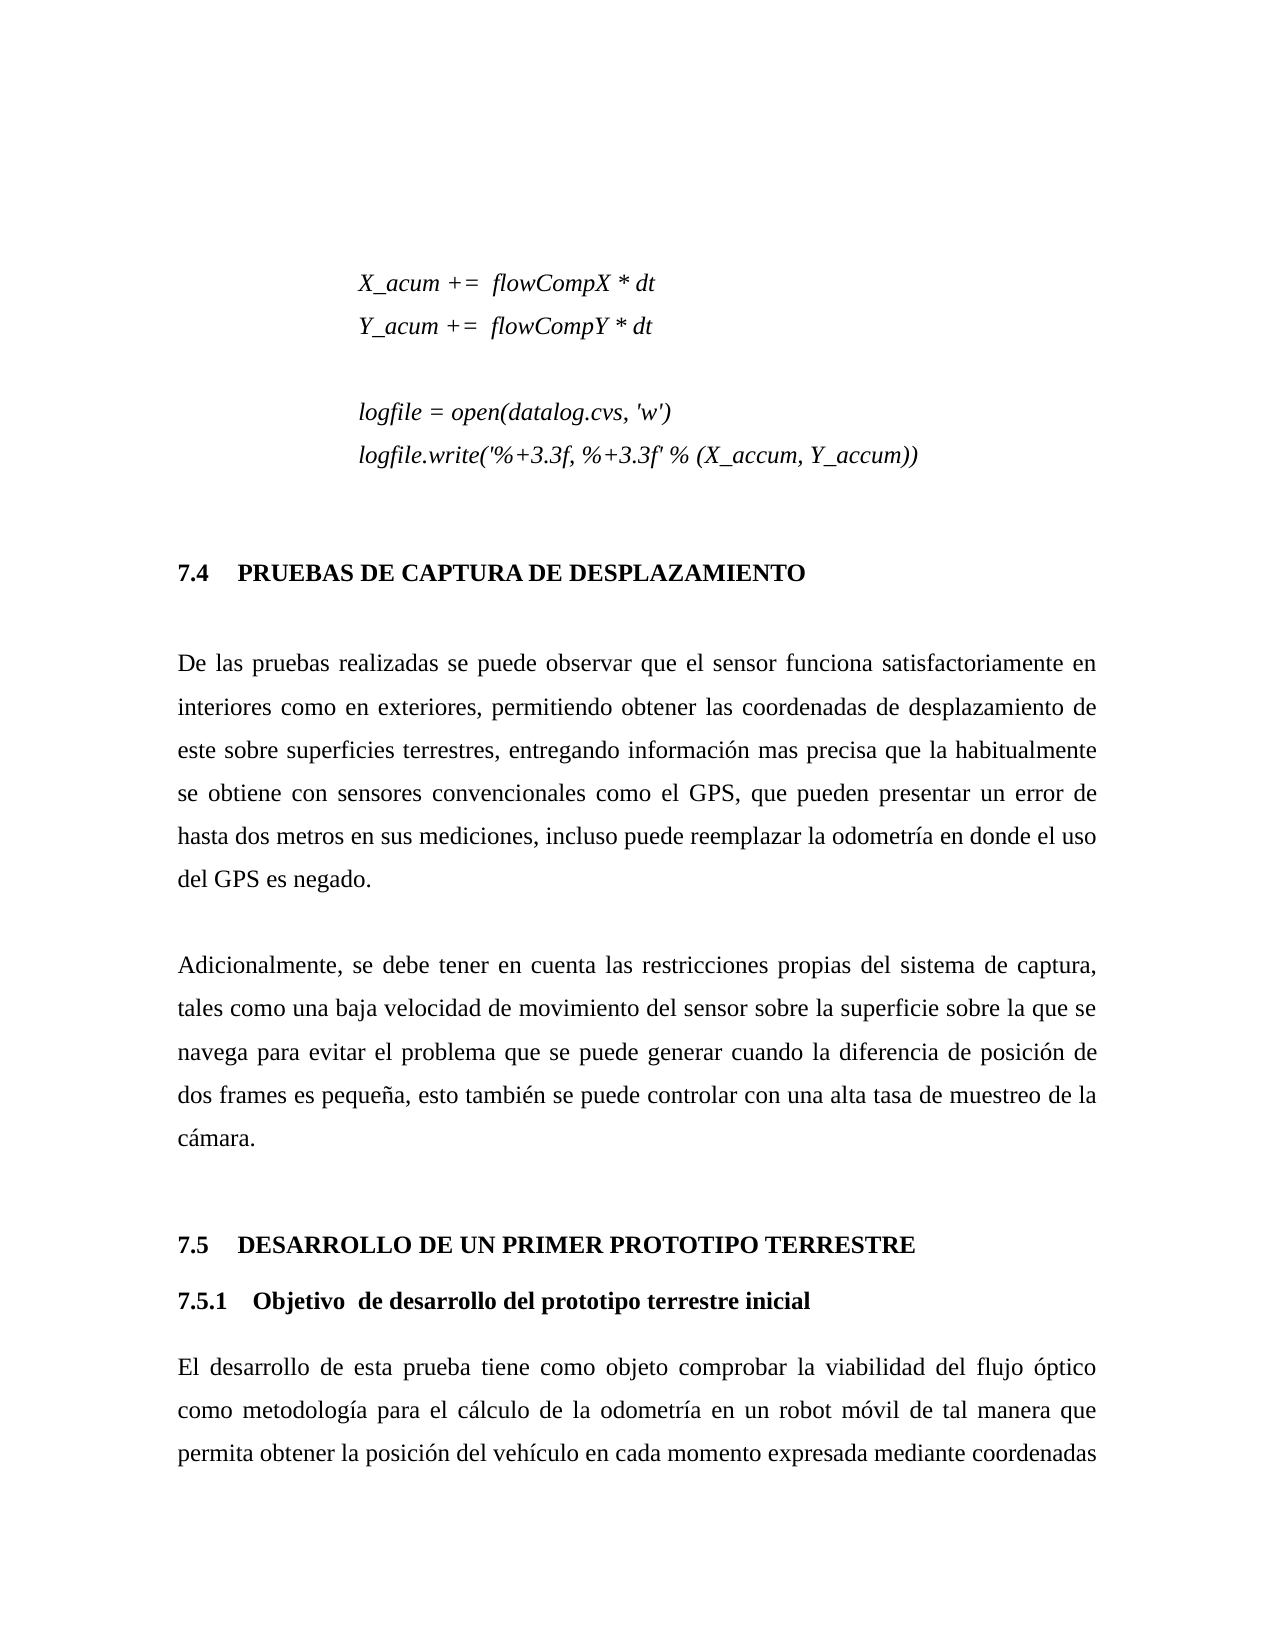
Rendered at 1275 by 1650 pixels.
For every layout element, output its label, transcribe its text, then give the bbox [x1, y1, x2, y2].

subtitle PRUEBAS DE CAPTURA DE DESPLAZAMIENTO [177, 558, 1098, 587]
text De las pruebas realizadas se puede observar que el sensor funciona satisfactoriamente en interiores como en exteriores, permitiendo obtener las coordenadas de desplazamiento de este sobre superficies terrestres, entregando información mas precisa que la habitualmente se obtiene con sensores convencionales como el GPS, que pueden presentar un error de hasta dos metros en sus mediciones, incluso puede reemplazar la odometría en donde el uso del GPS es negado. [177, 648, 1098, 893]
subtitle DESARROLLO DE UN PRIMER PROTOTIPO TERRESTRE [177, 1230, 1098, 1259]
subtitle Objetivo de desarrollo del prototipo terrestre inicial [177, 1286, 1098, 1314]
text El desarrollo de esta prueba tiene como objeto comprobar la viabilidad del flujo óptico como metodología para el cálculo de la odometría en un robot móvil de tal manera que permita obtener la posición del vehículo en cada momento expresada mediante coordenadas [177, 1352, 1098, 1467]
text Adicionalmente, se debe tener en cuenta las restricciones propias del sistema de captura, tales como una baja velocidad de movimiento del sensor sobre la superficie sobre la que se navega para evitar el problema que se puede generar cuando la diferencia de posición de dos frames es pequeña, esto también se puede controlar con una alta tasa de muestreo de la cámara. [177, 950, 1098, 1152]
